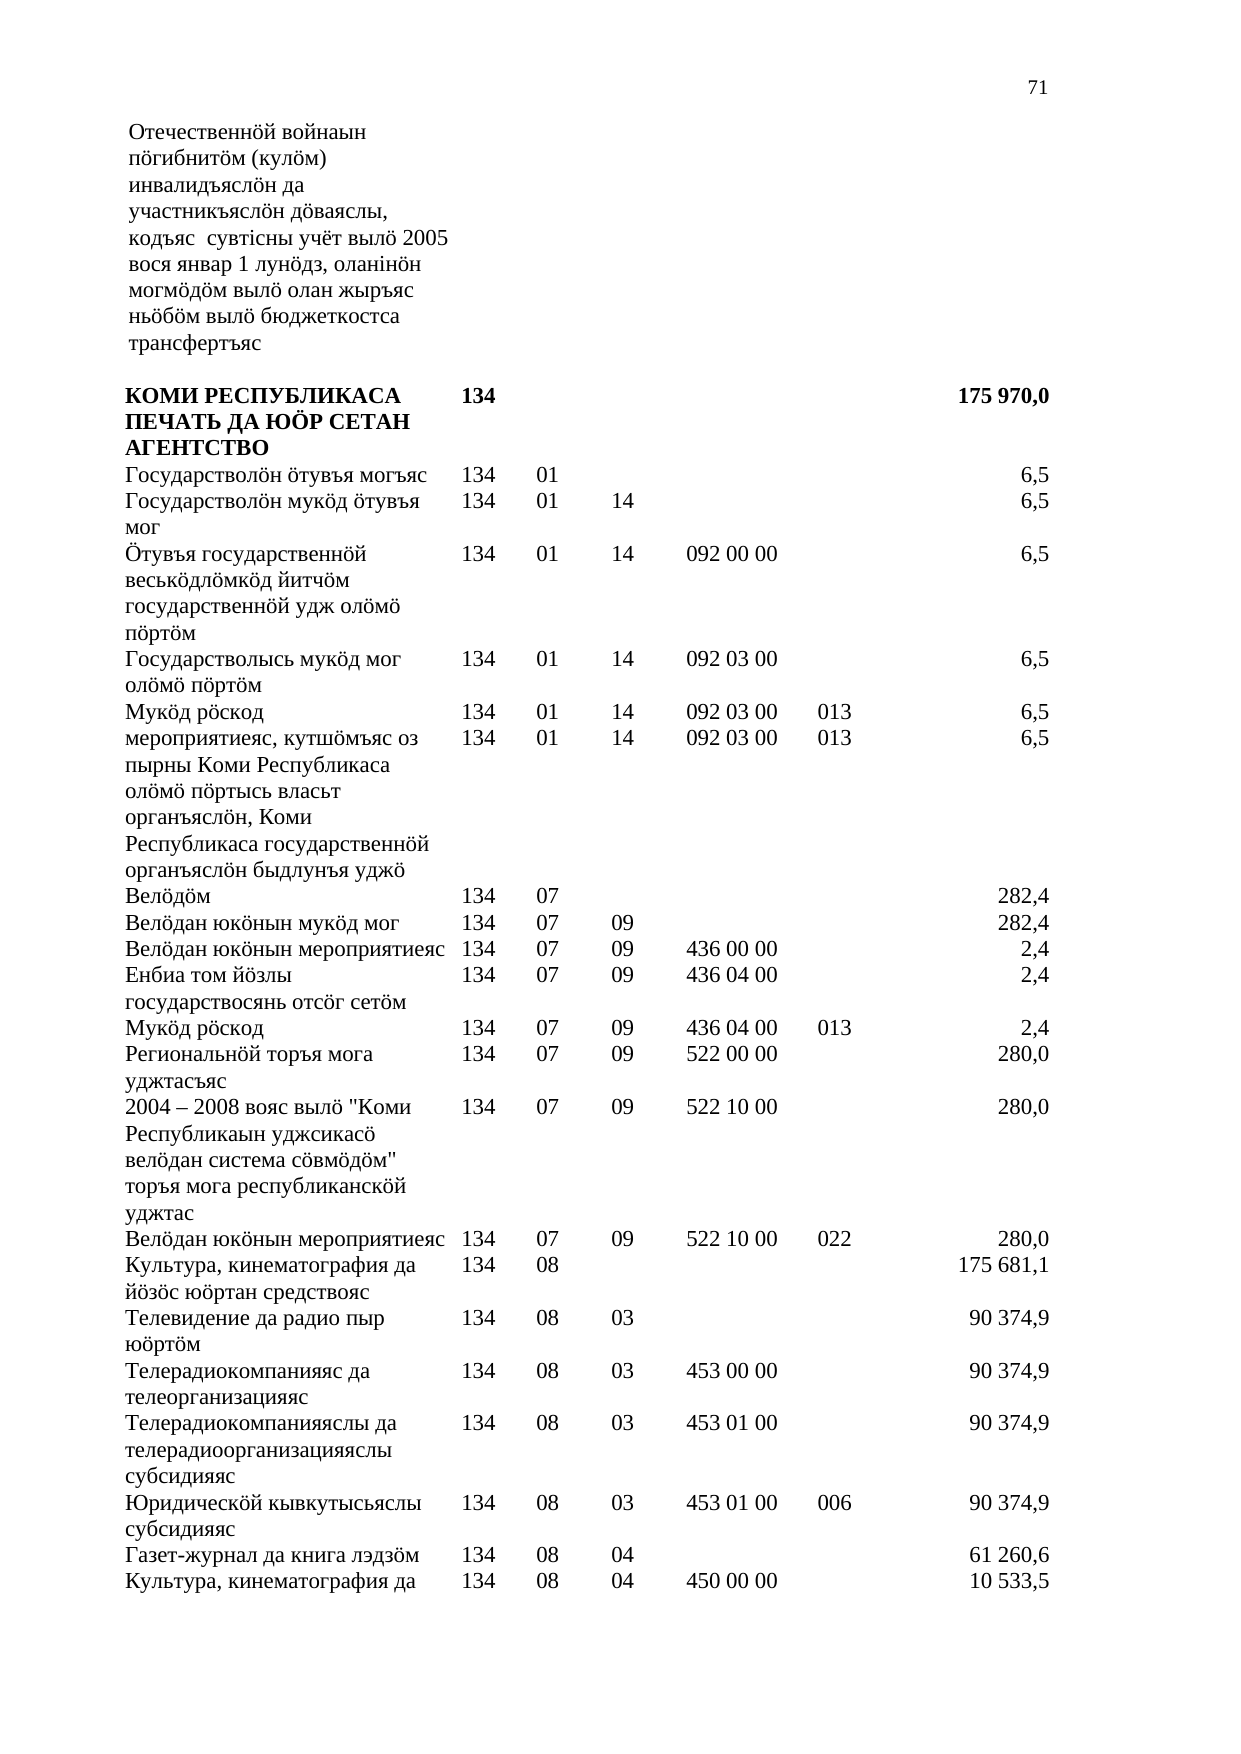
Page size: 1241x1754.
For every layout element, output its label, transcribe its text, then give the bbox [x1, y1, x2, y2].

table_cell 14 [605, 724, 680, 882]
table_cell 04 [605, 1568, 680, 1594]
table_cell 01 [530, 487, 605, 540]
table_cell 134 [455, 1041, 530, 1093]
table_cell 14 [605, 487, 680, 540]
table_cell [811, 935, 886, 961]
table_cell 134 [455, 1410, 530, 1488]
table_cell 134 [455, 1093, 530, 1225]
table_cell 092 00 00 [680, 540, 811, 645]
table_cell 134 [455, 1225, 530, 1251]
table_cell [605, 1251, 680, 1304]
table_cell 08 [530, 1251, 605, 1304]
table_cell Велöдан юкöнын мероприятиеяс [119, 935, 455, 961]
table_cell 175 681,1 [886, 1251, 1055, 1304]
table_cell [811, 461, 886, 487]
table_cell Велöдан юкöнын мукöд мог [119, 909, 455, 935]
table_cell 6,5 [886, 645, 1055, 698]
table_cell 07 [530, 883, 605, 909]
table_cell 006 [811, 1489, 886, 1541]
table_cell 09 [605, 909, 680, 935]
table_cell 134 [455, 1014, 530, 1041]
table_cell 04 [605, 1541, 680, 1568]
table_cell 134 [455, 1541, 530, 1568]
table_cell КОМИ РЕСПУБЛИКАСА ПЕЧАТЬ ДА ЮÖР СЕТАН АГЕНТСТВО [119, 382, 455, 461]
table_cell 134 [455, 487, 530, 540]
table_cell [1055, 1093, 1093, 1225]
table_cell [811, 487, 886, 540]
table_cell 436 04 00 [680, 1014, 811, 1041]
table_cell 134 [455, 698, 530, 724]
table_cell Государстволöн öтувъя могъяс [119, 461, 455, 487]
table_cell [811, 1251, 886, 1304]
table_cell Юридическöй кывкутысьяслы субсидияяс [119, 1489, 455, 1541]
table_cell 450 00 00 [680, 1568, 811, 1594]
table_cell Культура, кинематография да [119, 1568, 455, 1594]
table_cell 134 [455, 1489, 530, 1541]
table_cell 61 260,6 [886, 1541, 1055, 1568]
table_cell [680, 118, 811, 382]
table_cell 03 [605, 1489, 680, 1541]
table_cell [1055, 540, 1093, 645]
table_cell 134 [455, 1251, 530, 1304]
table_cell [811, 1541, 886, 1568]
table_cell [530, 382, 605, 461]
table_cell [1055, 1014, 1093, 1041]
table_cell [1055, 1041, 1093, 1093]
table_cell 01 [530, 724, 605, 882]
table_cell Региональнöй торъя мога уджтасъяс [119, 1041, 455, 1093]
table_cell [680, 883, 811, 909]
table_cell 280,0 [886, 1225, 1055, 1251]
table_cell [811, 909, 886, 935]
table_cell 092 03 00 [680, 645, 811, 698]
table_cell [680, 1251, 811, 1304]
table_cell [811, 540, 886, 645]
table_cell Государстволысь мукöд мог олöмö пöртöм [119, 645, 455, 698]
table_cell [455, 118, 530, 382]
table_cell [1055, 883, 1093, 909]
table_cell [811, 1410, 886, 1488]
table_cell 522 00 00 [680, 1041, 811, 1093]
table_cell 08 [530, 1357, 605, 1409]
table_cell [605, 461, 680, 487]
table_cell 280,0 [886, 1093, 1055, 1225]
table_cell [1055, 724, 1093, 882]
table_cell [1055, 645, 1093, 698]
table_cell 08 [530, 1410, 605, 1488]
table_cell 09 [605, 1041, 680, 1093]
table_cell [811, 1093, 886, 1225]
table_cell 03 [605, 1357, 680, 1409]
table_cell [1055, 1410, 1093, 1488]
table_cell [811, 883, 886, 909]
table_cell Мукöд рöскод [119, 1014, 455, 1041]
table_cell [811, 1568, 886, 1594]
table_cell 134 [455, 961, 530, 1014]
table_cell 134 [455, 1568, 530, 1594]
table_cell [811, 1357, 886, 1409]
table_cell мероприятиеяс, кутшöмъяс оз пырны Коми Республикаса олöмö пöртысь власьт органъяслöн, Коми Республикаса государственнöй органъяслöн быдлунъя уджö [119, 724, 455, 882]
table_cell 09 [605, 961, 680, 1014]
table_cell 07 [530, 961, 605, 1014]
table_cell 092 03 00 [680, 724, 811, 882]
table_cell [1055, 1304, 1093, 1357]
table_cell 07 [530, 1041, 605, 1093]
table_cell 6,5 [886, 487, 1055, 540]
table_cell [811, 961, 886, 1014]
table_cell [1055, 909, 1093, 935]
table_cell [1055, 1489, 1093, 1541]
table_cell 03 [605, 1304, 680, 1357]
table_cell Культура, кинематография да йöзöс юöртан средствояс [119, 1251, 455, 1304]
table_cell Велöдан юкöнын мероприятиеяс [119, 1225, 455, 1251]
table_cell 07 [530, 1093, 605, 1225]
table_cell 280,0 [886, 1041, 1055, 1093]
table_cell 09 [605, 1225, 680, 1251]
table_cell 09 [605, 935, 680, 961]
table_cell 022 [811, 1225, 886, 1251]
table_cell 013 [811, 1014, 886, 1041]
table_cell 436 00 00 [680, 935, 811, 961]
table_cell 092 03 00 [680, 698, 811, 724]
table_cell [811, 118, 886, 382]
table_cell 07 [530, 1014, 605, 1041]
table_cell 07 [530, 1225, 605, 1251]
table_cell 522 10 00 [680, 1093, 811, 1225]
table_cell 134 [455, 935, 530, 961]
table_cell 2,4 [886, 961, 1055, 1014]
table_cell 134 [455, 461, 530, 487]
table_cell [1055, 487, 1093, 540]
table_cell 90 374,9 [886, 1357, 1055, 1409]
table_cell 134 [455, 883, 530, 909]
table_cell 10 533,5 [886, 1568, 1055, 1594]
table_cell [680, 1541, 811, 1568]
table_cell 175 970,0 [886, 382, 1055, 461]
table_cell [811, 1041, 886, 1093]
table_cell Государстволöн мукöд öтувъя мог [119, 487, 455, 540]
table_cell 14 [605, 645, 680, 698]
table_cell 6,5 [886, 724, 1055, 882]
table_cell 282,4 [886, 909, 1055, 935]
table_cell [1055, 698, 1093, 724]
table_cell 01 [530, 540, 605, 645]
table_cell 09 [605, 1093, 680, 1225]
table_cell [1055, 1541, 1093, 1568]
table_cell [1055, 961, 1093, 1014]
table_cell [811, 1304, 886, 1357]
table_cell [1055, 461, 1093, 487]
table_cell 07 [530, 935, 605, 961]
table_cell 14 [605, 698, 680, 724]
table_cell 2,4 [886, 1014, 1055, 1041]
table_cell 453 01 00 [680, 1410, 811, 1488]
table_cell 08 [530, 1568, 605, 1594]
table_cell Отечественнöй войнаын пöгибнитöм (кулöм) инвалидъяслöн да участникъяслöн дöваяслы, кодъяс сувтісны учёт вылö 2005 вося январ 1 лунöдз, оланінöн могмöдöм вылö олан жыръяс ньöбöм вылö бюджеткостса трансфертъяс [119, 118, 455, 382]
table_cell 013 [811, 698, 886, 724]
table_cell Велöдöм [119, 883, 455, 909]
table_cell Мукöд рöскод [119, 698, 455, 724]
table_cell [530, 118, 605, 382]
table_cell 08 [530, 1489, 605, 1541]
table_cell 07 [530, 909, 605, 935]
table_cell 08 [530, 1304, 605, 1357]
table_cell 90 374,9 [886, 1489, 1055, 1541]
table_cell 134 [455, 1357, 530, 1409]
table_cell 2004 – 2008 вояс вылö "Коми Республикаын уджсикасö велöдан система сöвмöдöм" торъя мога республиканскöй уджтас [119, 1093, 455, 1225]
table_cell 134 [455, 909, 530, 935]
table_cell 013 [811, 724, 886, 882]
table_cell [886, 118, 1055, 382]
table_cell [1055, 118, 1093, 382]
table_cell [1055, 1251, 1093, 1304]
table_cell [1055, 935, 1093, 961]
table_cell [605, 118, 680, 382]
table_cell 01 [530, 645, 605, 698]
table_cell 6,5 [886, 540, 1055, 645]
table_cell 282,4 [886, 883, 1055, 909]
table_cell [1055, 382, 1093, 461]
table_cell 134 [455, 382, 530, 461]
table_cell 134 [455, 1304, 530, 1357]
table_cell 436 04 00 [680, 961, 811, 1014]
table_cell 03 [605, 1410, 680, 1488]
table_cell 522 10 00 [680, 1225, 811, 1251]
table_cell Телерадиокомпанияяслы да телерадиоорганизацияяслы субсидияяс [119, 1410, 455, 1488]
table_cell Öтувъя государственнöй веськöдлöмкöд йитчöм государственнöй удж олöмö пöртöм [119, 540, 455, 645]
table_cell 01 [530, 698, 605, 724]
table_cell Телевидение да радио пыр юöртöм [119, 1304, 455, 1357]
table_cell 134 [455, 540, 530, 645]
table_cell 14 [605, 540, 680, 645]
table_cell [605, 883, 680, 909]
table_cell 453 01 00 [680, 1489, 811, 1541]
table_cell [680, 909, 811, 935]
table_cell [811, 382, 886, 461]
table_cell 6,5 [886, 698, 1055, 724]
table_cell 453 00 00 [680, 1357, 811, 1409]
table_cell 09 [605, 1014, 680, 1041]
table_cell [1055, 1568, 1093, 1594]
table_cell Енбиа том йöзлы государствосянь отсöг сетöм [119, 961, 455, 1014]
table_cell 08 [530, 1541, 605, 1568]
table_cell [680, 487, 811, 540]
table_cell [680, 382, 811, 461]
table_cell [605, 382, 680, 461]
table_cell [811, 645, 886, 698]
table_cell 6,5 [886, 461, 1055, 487]
table_cell 90 374,9 [886, 1304, 1055, 1357]
table_cell 01 [530, 461, 605, 487]
table_cell [680, 1304, 811, 1357]
table_cell Телерадиокомпанияяс да телеорганизацияяс [119, 1357, 455, 1409]
table_cell [680, 461, 811, 487]
table_cell 134 [455, 645, 530, 698]
table_cell 2,4 [886, 935, 1055, 961]
table_cell [1055, 1357, 1093, 1409]
table_cell [1055, 1225, 1093, 1251]
table_cell 90 374,9 [886, 1410, 1055, 1488]
table_cell Газет-журнал да книга лэдзöм [119, 1541, 455, 1568]
table_cell 134 [455, 724, 530, 882]
